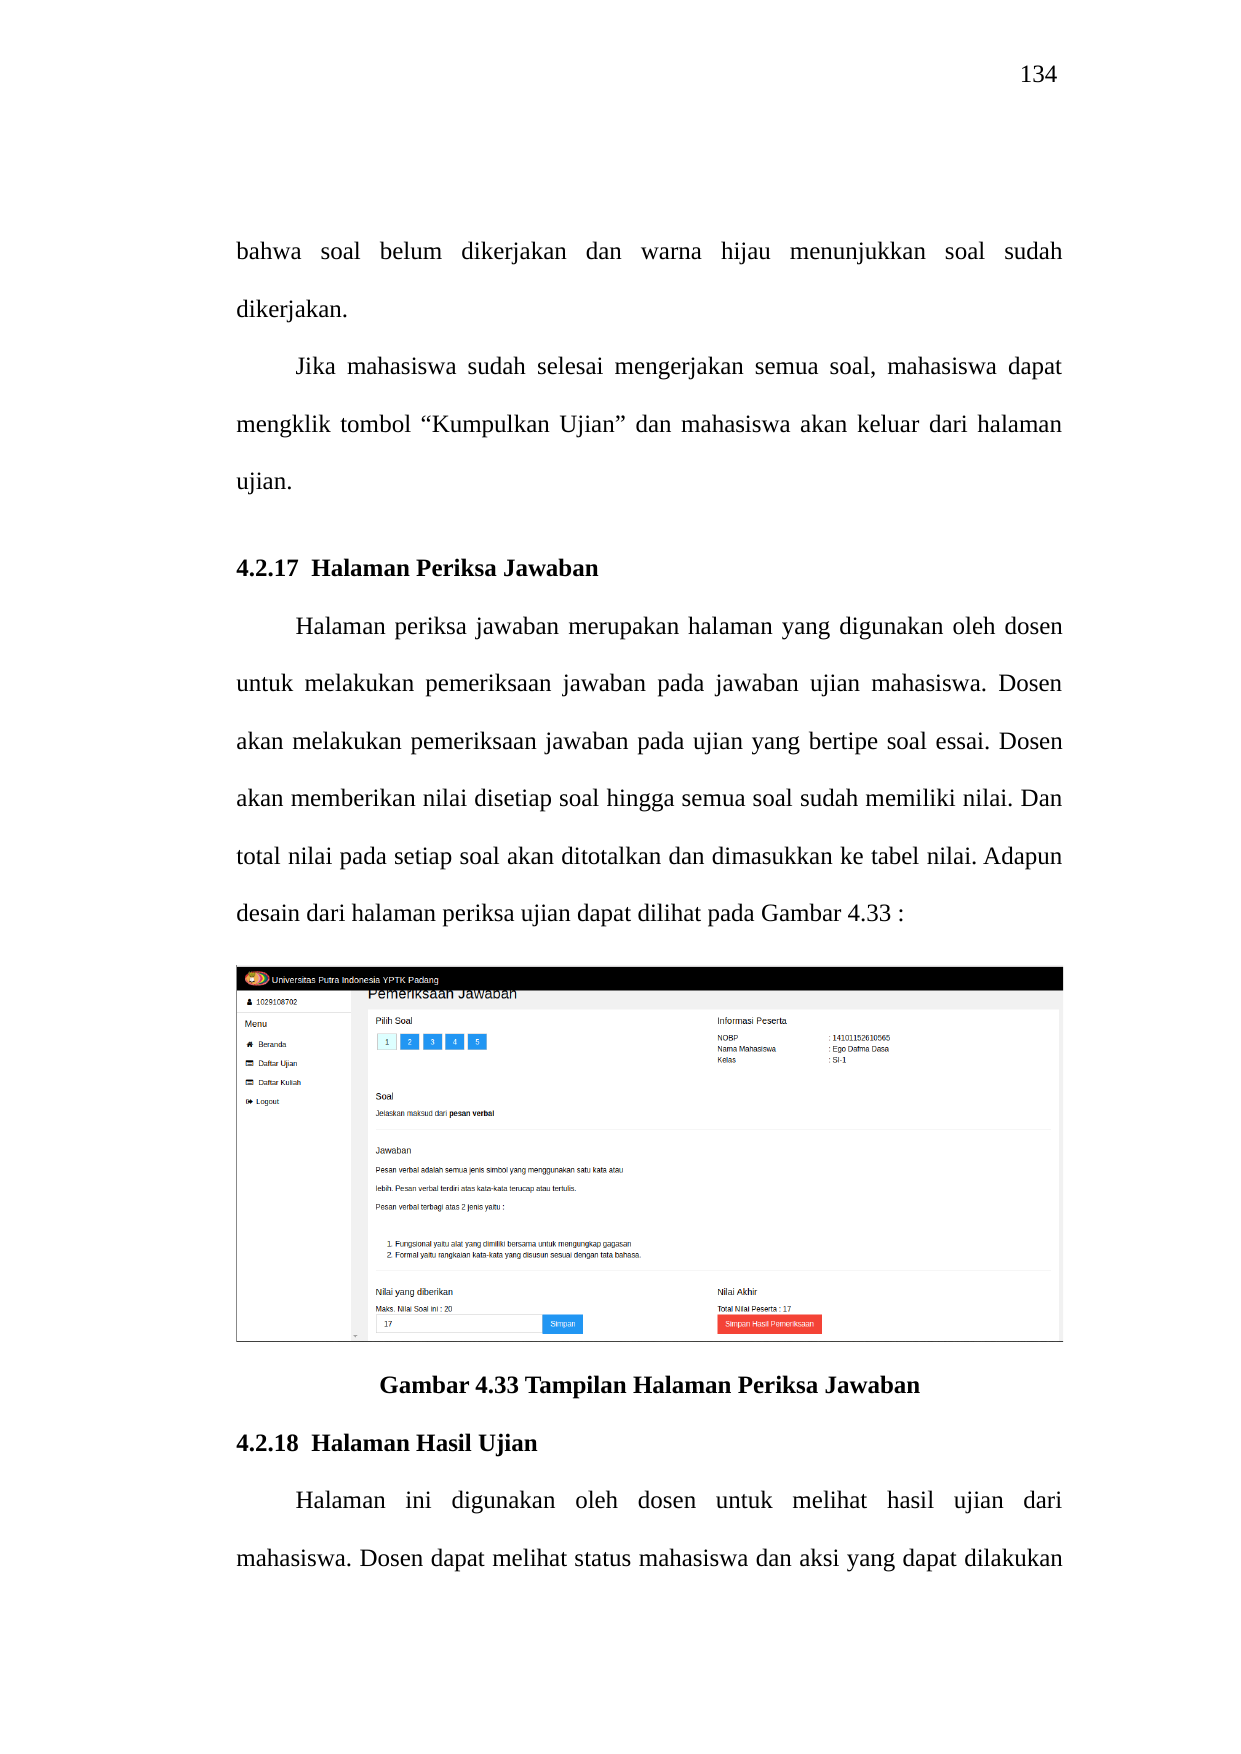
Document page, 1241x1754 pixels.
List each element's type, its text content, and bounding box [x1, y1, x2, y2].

text Gambar 4.33 Tampilan Halaman Periksa Jawaban [236, 1342, 1063, 1399]
text Halaman ini digunakan oleh dosen untuk melihat hasil ujian dari mahasiswa. Dosen dapat melihat status mahasiswa dan aksi yang dapat dilakukan [236, 1485, 1063, 1572]
text Halaman periksa jawaban merupakan halaman yang digunakan oleh dosen untuk melakukan pemeriksaan jawaban pada jawaban ujian mahasiswa. Dosen akan melakukan pemeriksaan jawaban pada ujian yang bertipe soal essai. Dosen akan memberikan nilai disetiap soal hingga semua soal sudah memiliki nilai. Dan total nilai pada setiap soal akan ditotalkan dan dimasukkan ke tabel nilai. Adapun desain dari halaman periksa ujian dapat dilihat pada Gambar 4.33 : [236, 611, 1063, 927]
picture [236, 965, 1064, 1342]
subtitle 4.2.17 Halaman Periksa Jawaban [236, 553, 1063, 582]
text Jika mahasiswa sudah selesai mengerjakan semua soal, mahasiswa dapat mengklik tombol “Kumpulkan Ujian” dan mahasiswa akan keluar dari halaman ujian. [236, 351, 1063, 495]
subtitle 4.2.18 Halaman Hasil Ujian [236, 1428, 1063, 1457]
text bahwa soal belum dikerjakan dan warna hijau menunjukkan soal sudah dikerjakan. [236, 236, 1063, 322]
text [236, 956, 1063, 965]
